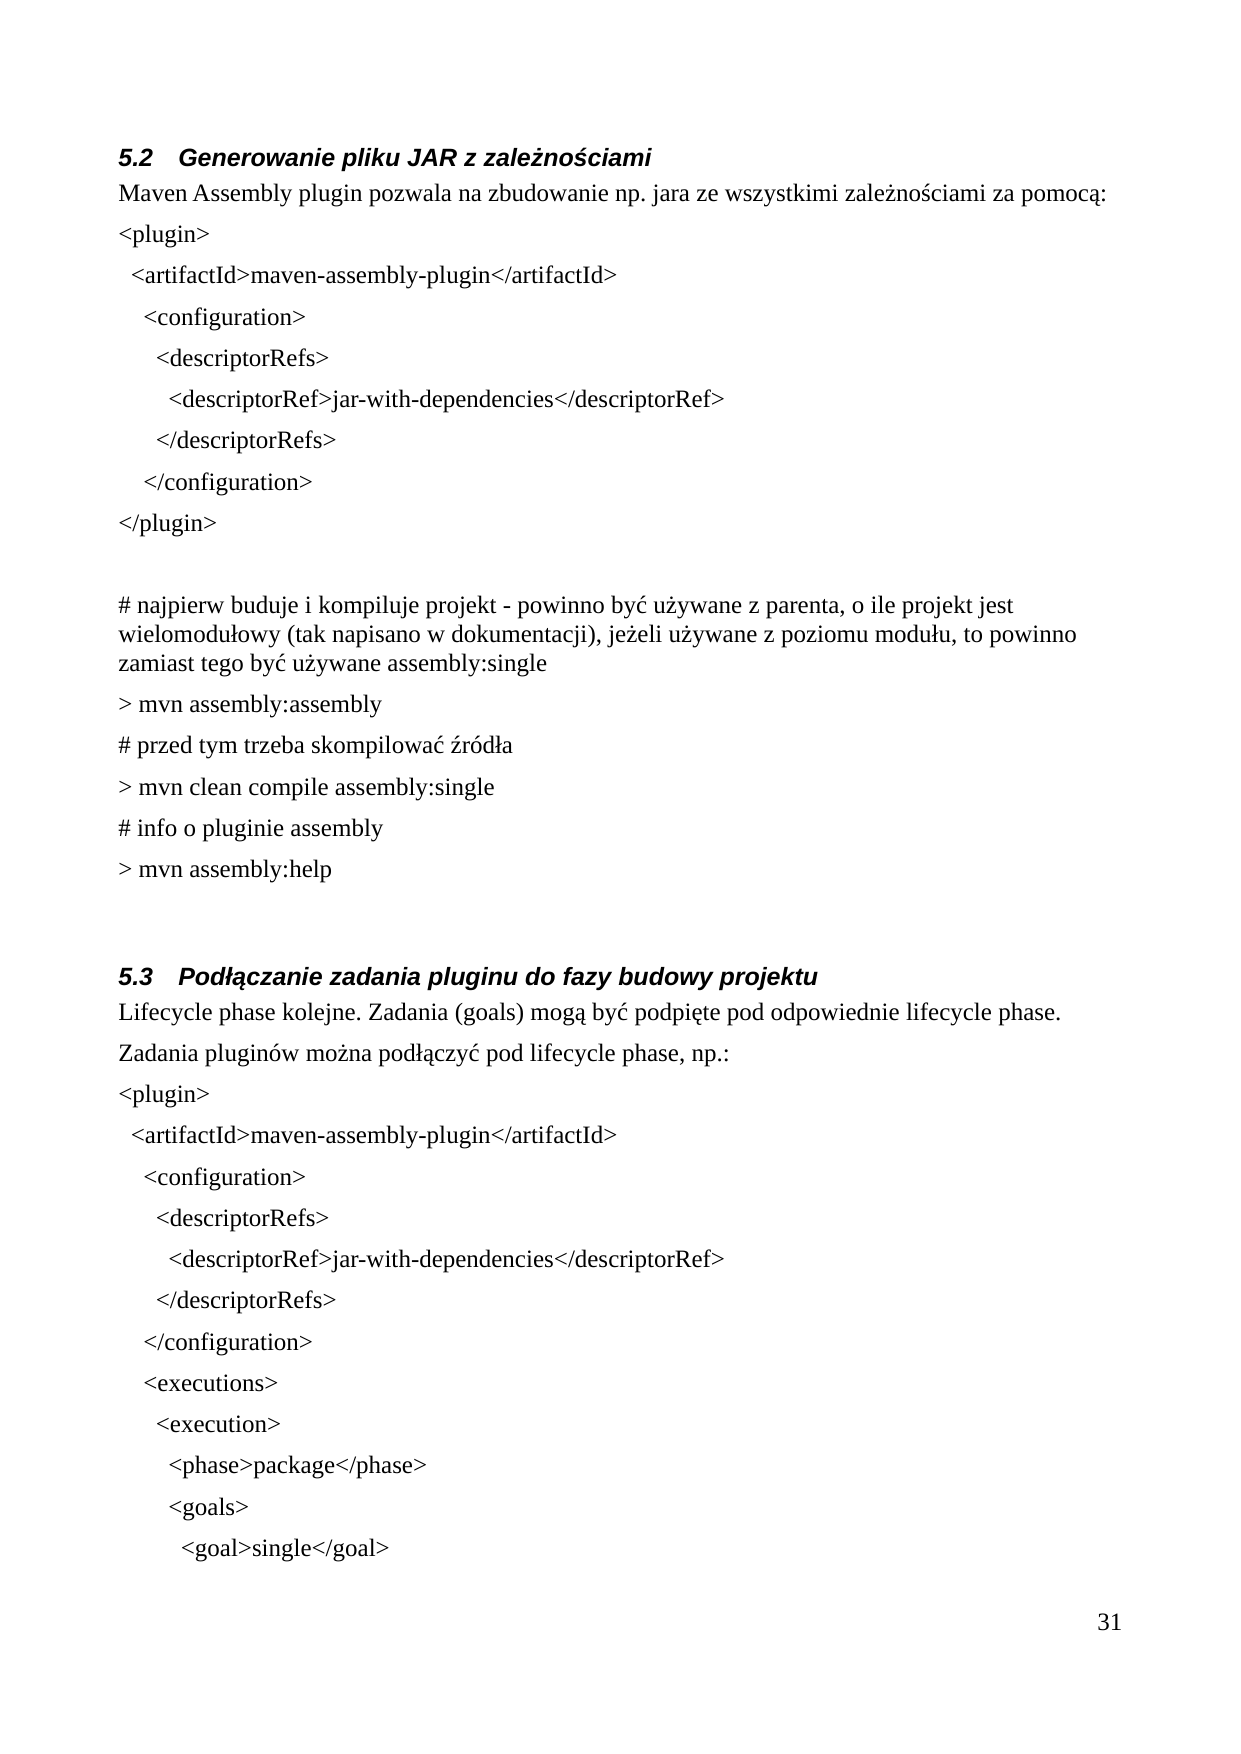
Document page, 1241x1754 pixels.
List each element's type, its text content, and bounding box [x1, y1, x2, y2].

text </descriptorRefs> [118, 426, 1122, 454]
text <goals> [118, 1492, 1122, 1521]
text <plugin> [118, 219, 1122, 248]
text <executions> [118, 1368, 1122, 1397]
text # przed tym trzeba skompilować źródła [118, 731, 1122, 759]
text <configuration> [118, 1162, 1122, 1191]
text </descriptorRefs> [118, 1286, 1122, 1314]
text Lifecycle phase kolejne. Zadania (goals) mogą być podpięte pod odpowiednie lifecycle phase. [118, 997, 1122, 1026]
text <descriptorRefs> [118, 343, 1122, 372]
subtitle Generowanie pliku JAR z zależnościami [118, 143, 1122, 172]
text </configuration> [118, 1327, 1122, 1356]
text > mvn clean compile assembly:single [118, 772, 1122, 801]
text <descriptorRef>jar-with-dependencies</descriptorRef> [118, 1244, 1122, 1273]
text <artifactId>maven-assembly-plugin</artifactId> [118, 1121, 1122, 1149]
text <goal>single</goal> [118, 1533, 1122, 1562]
text > mvn assembly:help [118, 854, 1122, 883]
text <plugin> [118, 1079, 1122, 1108]
text <execution> [118, 1409, 1122, 1438]
text > mvn assembly:assembly [118, 689, 1122, 718]
text <artifactId>maven-assembly-plugin</artifactId> [118, 261, 1122, 289]
text </configuration> [118, 467, 1122, 496]
text Zadania pluginów można podłączyć pod lifecycle phase, np.: [118, 1038, 1122, 1067]
text </plugin> [118, 508, 1122, 537]
text Maven Assembly plugin pozwala na zbudowanie np. jara ze wszystkimi zależnościami za pomocą: [118, 178, 1122, 207]
text <configuration> [118, 302, 1122, 331]
text # info o pluginie assembly [118, 813, 1122, 842]
text # najpierw buduje i kompiluje projekt - powinno być używane z parenta, o ile projekt jest wielomodułowy (tak napisano w dokumentacji), jeżeli używane z poziomu modułu, to powinno zamiast tego być używane assembly:single [118, 591, 1122, 677]
text <phase>package</phase> [118, 1451, 1122, 1479]
text <descriptorRefs> [118, 1203, 1122, 1232]
subtitle Podłączanie zadania pluginu do fazy budowy projektu [118, 962, 1122, 990]
text <descriptorRef>jar-with-dependencies</descriptorRef> [118, 384, 1122, 413]
